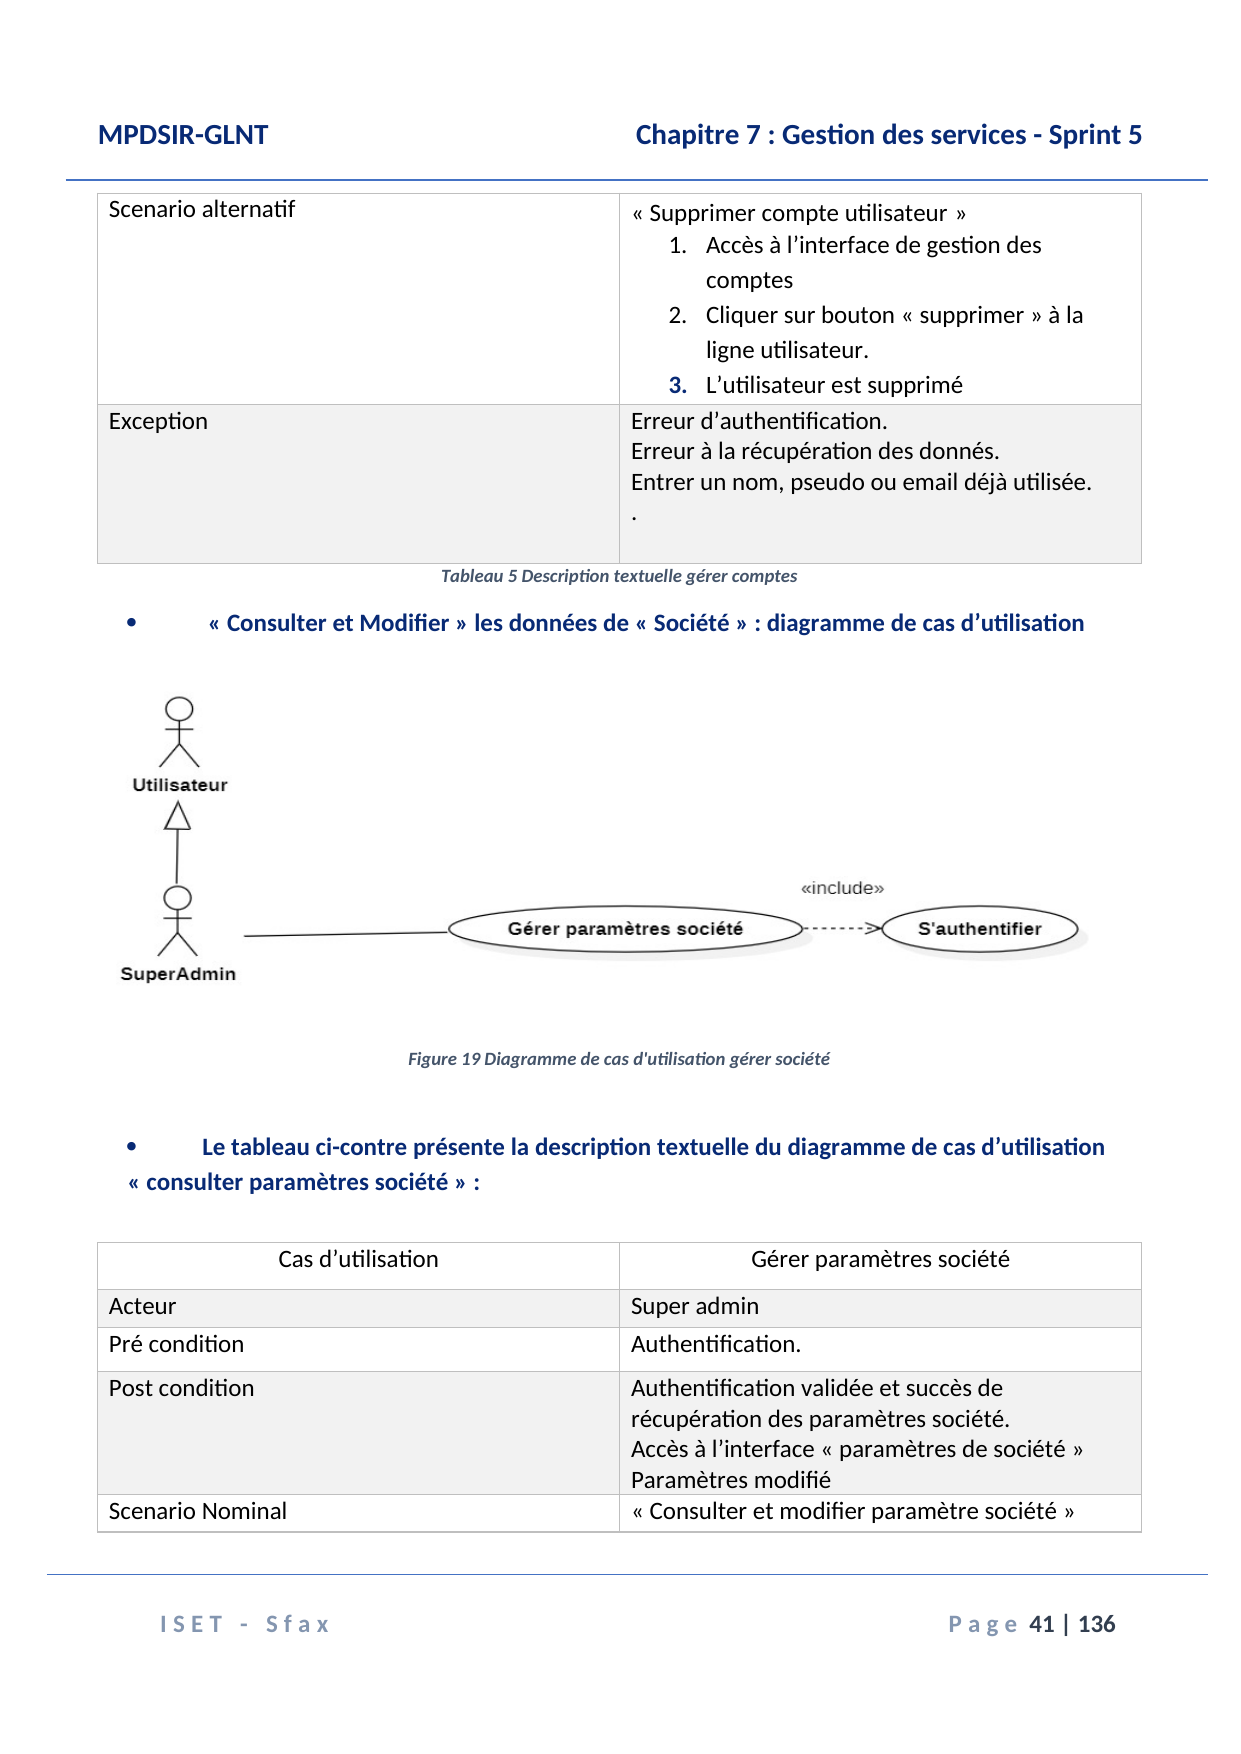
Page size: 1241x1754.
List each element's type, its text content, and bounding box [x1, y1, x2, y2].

table_cell Super admin [620, 1290, 1141, 1327]
table_cell Scenario alternatif [98, 194, 619, 404]
table_cell « Supprimer compte utilisateur » Accès à l’interface de gestion des comptes Cliquer sur bouton « supprimer » à la ligne utilisateur. L’utilisateur est supprimé [620, 194, 1141, 404]
list Le tableau ci-contre présente la description textuelle du diagramme de cas d’utilisation « consulter paramètres société » : [127, 1131, 1143, 1197]
text Tableau 5 Description textuelle gérer comptes [97, 564, 1143, 587]
list « Consulter et Modifier » les données de « Société » : diagramme de cas d’utilisation [127, 607, 1143, 638]
table_header Cas d’utilisation [98, 1243, 619, 1289]
text Figure 19 Diagramme de cas d'utilisation gérer société [97, 1047, 1143, 1069]
table_cell « Consulter et modifier paramètre société » [620, 1495, 1141, 1531]
table_cell Post condition [98, 1372, 619, 1494]
table_cell Authentification validée et succès de récupération des paramètres société. Accès à l’interface « paramètres de société » Paramètres modifié [620, 1372, 1141, 1494]
table_cell Authentification. [620, 1328, 1141, 1371]
table_cell Acteur [98, 1290, 619, 1327]
table_cell Pré condition [98, 1328, 619, 1371]
table_cell Scenario Nominal [98, 1495, 619, 1531]
table_cell Exception [98, 405, 619, 563]
table_cell Erreur d’authentification. Erreur à la récupération des donnés. Entrer un nom, pseudo ou email déjà utilisée. . [620, 405, 1141, 563]
table_header Gérer paramètres société [620, 1243, 1141, 1289]
